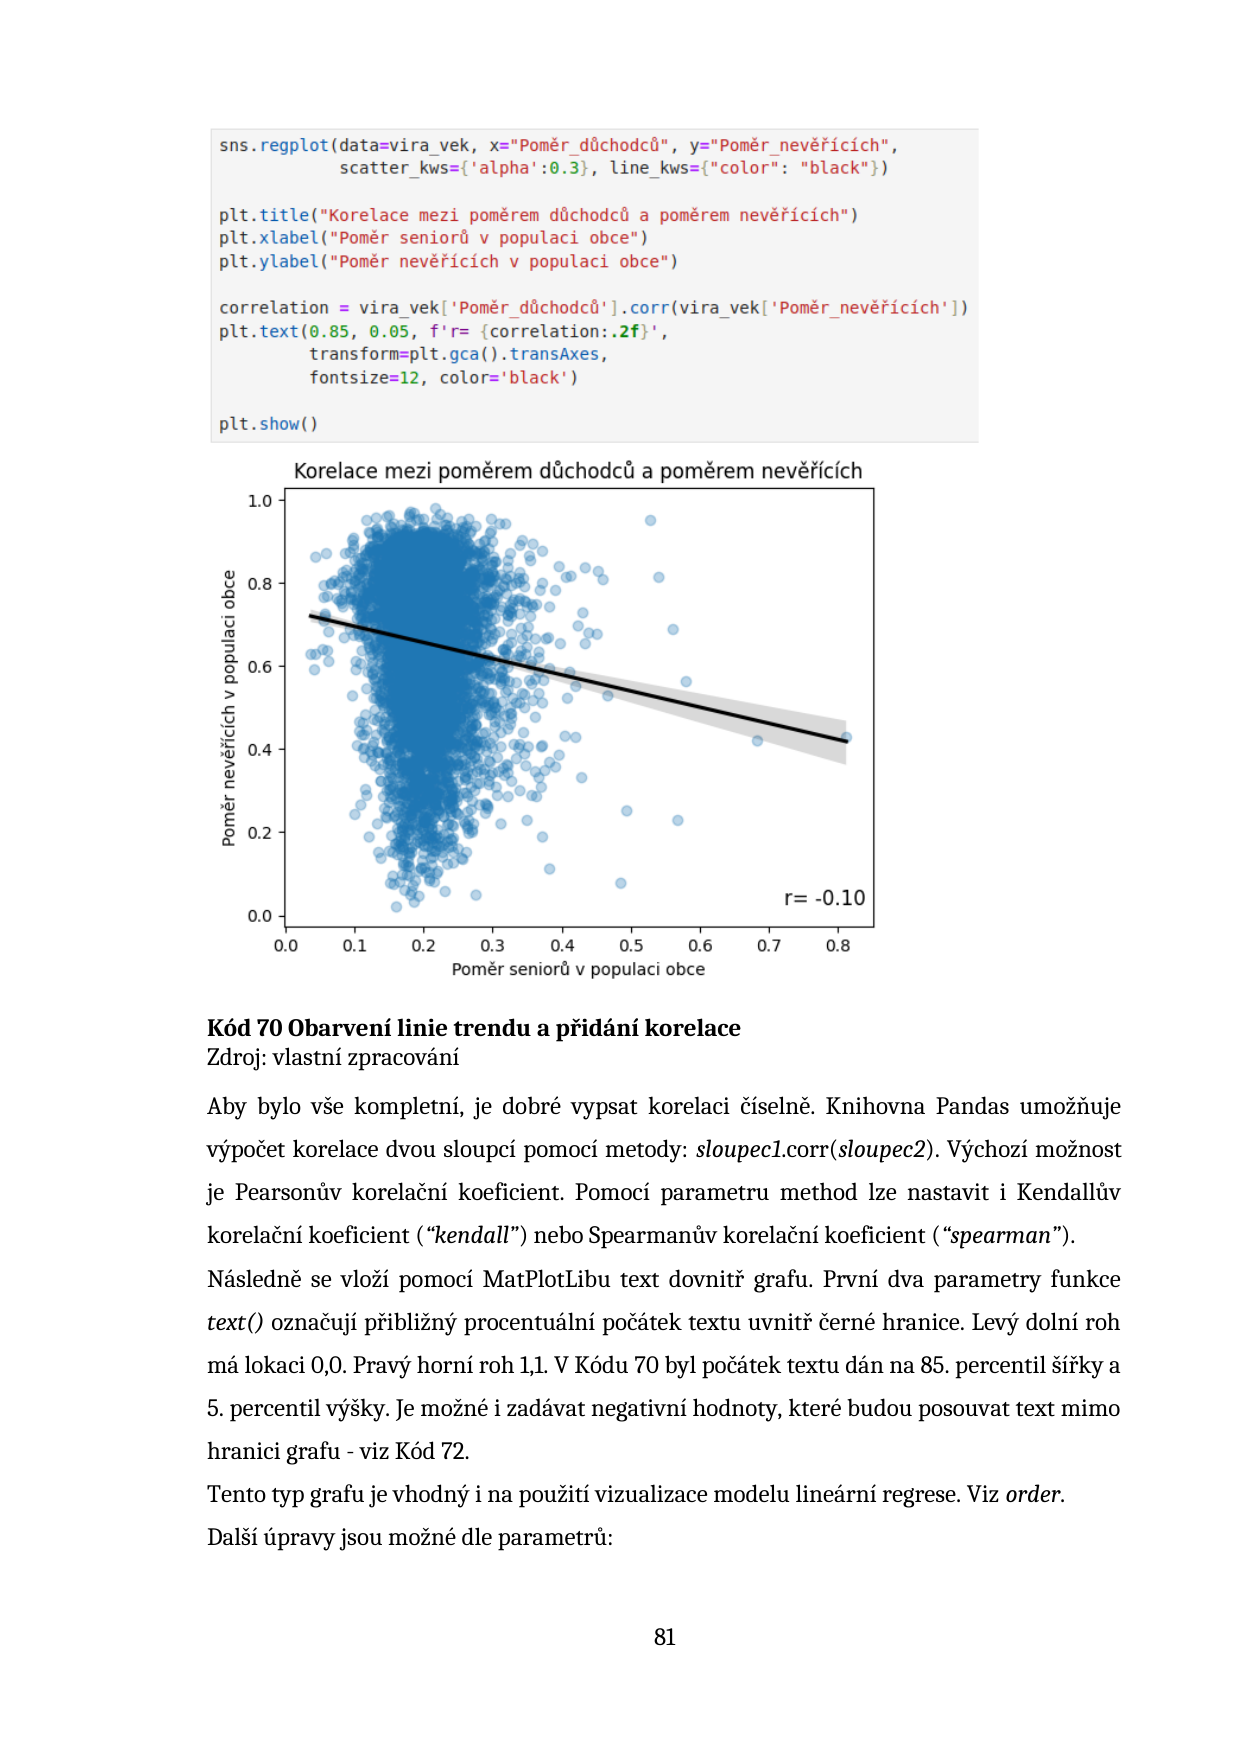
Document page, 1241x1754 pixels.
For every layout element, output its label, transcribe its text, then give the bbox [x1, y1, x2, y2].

text Další úpravy jsou možné dle parametrů: [207, 1523, 1122, 1552]
title Kód 70 Obarvení linie trendu a přidání korelace [207, 1014, 1122, 1042]
text Následně se vloží pomocí MatPlotLibu text dovnitř grafu. První dva parametry funkce text() označují přibližný procentuální počátek textu uvnitř černé hranice. Levý dolní roh má lokaci 0,0. Pravý horní roh 1,1. V Kódu 70 byl počátek textu dán na 85. percentil šířky a 5. percentil výšky. Je možné i zadávat negativní hodnoty, které budou posouvat text mimo hranici grafu - viz Kód 72. [207, 1264, 1122, 1466]
text Zdroj: vlastní zpracování [207, 1042, 1122, 1071]
text Tento typ grafu je vhodný i na použití vizualizace modelu lineární regrese. Viz order. [207, 1480, 1122, 1509]
text Aby bylo vše kompletní, je dobré vypsat korelaci číselně. Knihovna Pandas umožňuje výpočet korelace dvou sloupcí pomocí metody: sloupec1.corr(sloupec2). Výchozí možnost je Pearsonův korelační koeficient. Pomocí parametru method lze nastavit i Kendallův korelační koeficient (“kendall”) nebo Spearmanův korelační koeficient (“spearman”). [207, 1092, 1122, 1250]
picture [206, 118, 979, 993]
